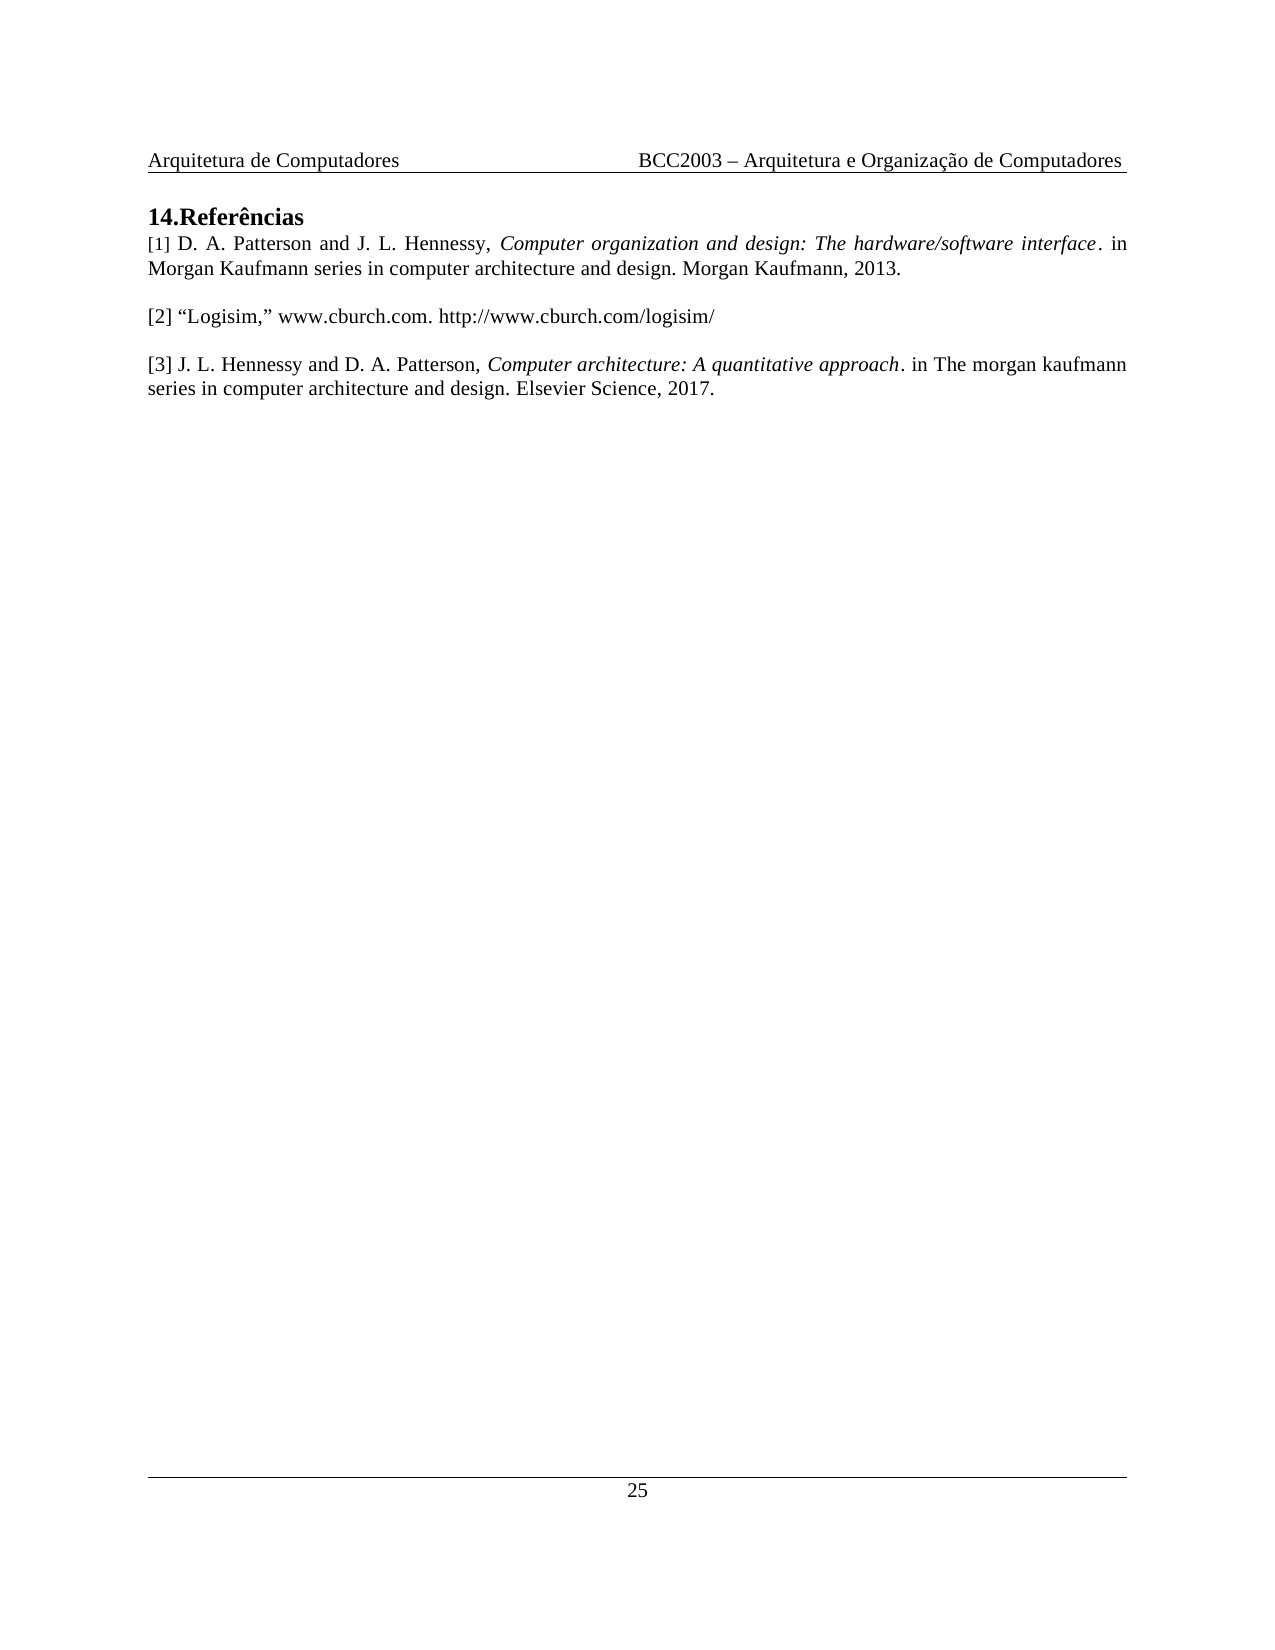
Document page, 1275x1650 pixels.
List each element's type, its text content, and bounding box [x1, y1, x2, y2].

text [3] J. L. Hennessy and D. A. Patterson, Computer architecture: A quantitative approach. in The morgan kaufmann series in computer architecture and design. Elsevier Science, 2017. [148, 352, 1127, 400]
text [1] D. A. Patterson and J. L. Hennessy, Computer organization and design: The hardware/software interface. in Morgan Kaufmann series in computer architecture and design. Morgan Kaufmann, 2013. [148, 231, 1127, 279]
text [2] “Logisim,” www.cburch.com. http://www.cburch.com/logisim/ [148, 303, 1127, 327]
subtitle Referências [148, 202, 1127, 231]
